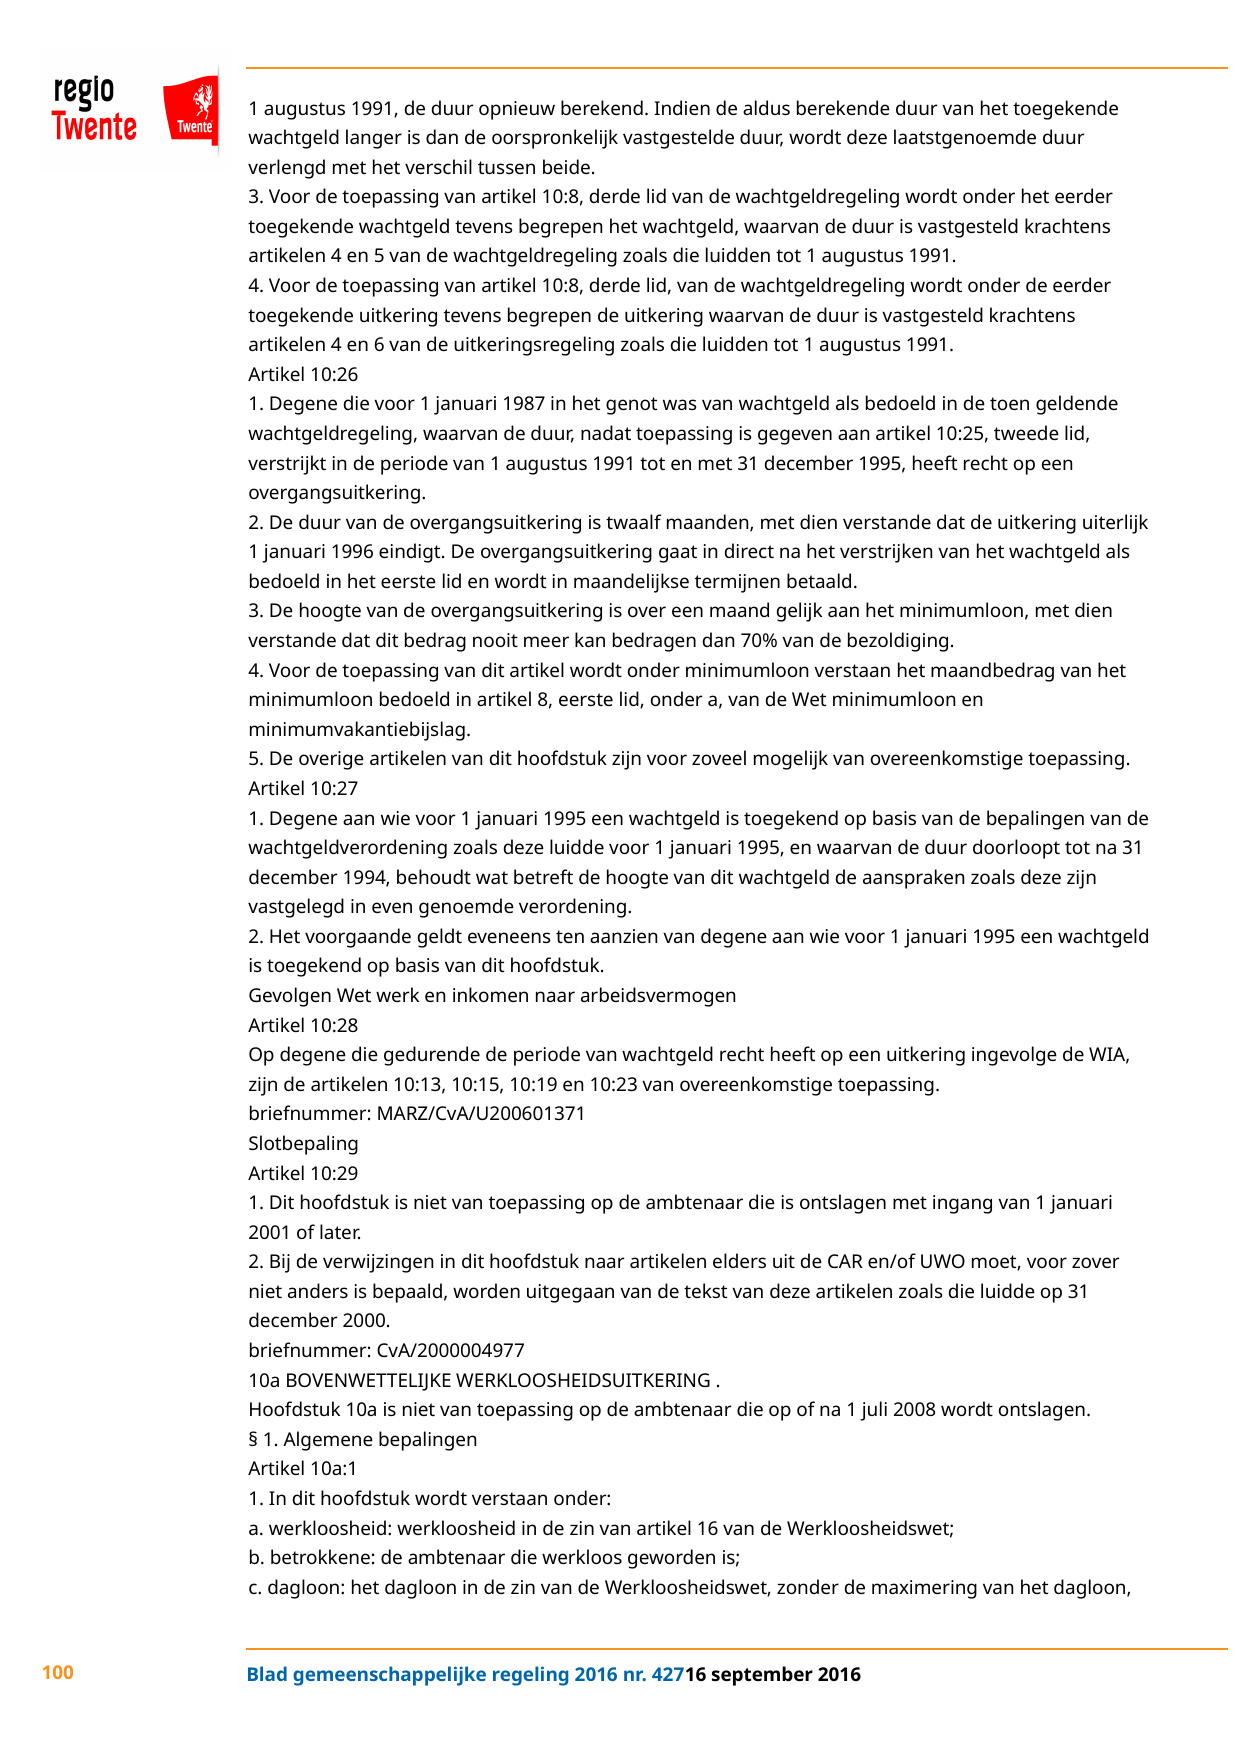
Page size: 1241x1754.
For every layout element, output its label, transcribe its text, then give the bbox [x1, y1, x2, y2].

text 1. Dit hoofdstuk is niet van toepassing op de ambtenaar die is ontslagen met ingang van 1 januari 2001 of later. [248, 1189, 1152, 1245]
text 3. Voor de toepassing van artikel 10:8, derde lid van de wachtgeldregeling wordt onder het eerder toegekende wachtgeld tevens begrepen het wachtgeld, waarvan de duur is vastgesteld krachtens artikelen 4 en 5 van de wachtgeldregeling zoals die luidden tot 1 augustus 1991. [248, 183, 1152, 268]
text briefnummer: CvA/2000004977 [248, 1337, 1152, 1363]
text 2. De duur van de overgangsuitkering is twaalf maanden, met dien verstande dat de uitkering uiterlijk 1 januari 1996 eindigt. De overgangsuitkering gaat in direct na het verstrijken van het wachtgeld als bedoeld in het eerste lid en wordt in maandelijkse termijnen betaald. [248, 509, 1152, 594]
text Hoofdstuk 10a is niet van toepassing op de ambtenaar die op of na 1 juli 2008 wordt ontslagen. [248, 1396, 1152, 1422]
text 2. Het voorgaande geldt eveneens ten aanzien van degene aan wie voor 1 januari 1995 een wachtgeld is toegekend op basis van dit hoofdstuk. [248, 923, 1152, 978]
text Artikel 10:26 [248, 361, 1152, 387]
text Artikel 10:27 [248, 775, 1152, 801]
text Artikel 10a:1 [248, 1456, 1152, 1481]
text 5. De overige artikelen van dit hoofdstuk zijn voor zoveel mogelijk van overeenkomstige toepassing. [248, 746, 1152, 771]
text Artikel 10:28 [248, 1012, 1152, 1038]
text Gevolgen Wet werk en inkomen naar arbeidsvermogen [248, 982, 1152, 1008]
text b. betrokkene: de ambtenaar die werkloos geworden is; [248, 1544, 1152, 1570]
text Op degene die gedurende de periode van wachtgeld recht heeft op een uitkering ingevolge de WIA, zijn de artikelen 10:13, 10:15, 10:19 en 10:23 van overeenkomstige toepassing. [248, 1041, 1152, 1097]
text Slotbepaling [248, 1130, 1152, 1156]
text 1 augustus 1991, de duur opnieuw berekend. Indien de aldus berekende duur van het toegekende wachtgeld langer is dan de oorspronkelijk vastgestelde duur, wordt deze laatstgenoemde duur verlengd met het verschil tussen beide. [248, 95, 1152, 180]
text 4. Voor de toepassing van dit artikel wordt onder minimumloon verstaan het maandbedrag van het minimumloon bedoeld in artikel 8, eerste lid, onder a, van de Wet minimumloon en minimumvakantiebijslag. [248, 657, 1152, 742]
text § 1. Algemene bepalingen [248, 1426, 1152, 1452]
text c. dagloon: het dagloon in de zin van de Werkloosheidswet, zonder de maximering van het dagloon, [248, 1574, 1152, 1600]
text 4. Voor de toepassing van artikel 10:8, derde lid, van de wachtgeldregeling wordt onder de eerder toegekende uitkering tevens begrepen de uitkering waarvan de duur is vastgesteld krachtens artikelen 4 en 6 van de uitkeringsregeling zoals die luidden tot 1 augustus 1991. [248, 272, 1152, 357]
text briefnummer: MARZ/CvA/U200601371 [248, 1101, 1152, 1126]
text 1. Degene aan wie voor 1 januari 1995 een wachtgeld is toegekend op basis van de bepalingen van de wachtgeldverordening zoals deze luidde voor 1 januari 1995, en waarvan de duur doorloopt tot na 31 december 1994, behoudt wat betreft de hoogte van dit wachtgeld de aanspraken zoals deze zijn vastgelegd in even genoemde verordening. [248, 805, 1152, 919]
text a. werkloosheid: werkloosheid in de zin van artikel 16 van de Werkloosheidswet; [248, 1515, 1152, 1541]
text Artikel 10:29 [248, 1160, 1152, 1186]
text 10a BOVENWETTELIJKE WERKLOOSHEIDSUITKERING . [248, 1367, 1152, 1393]
picture [41, 47, 231, 172]
text 3. De hoogte van de overgangsuitkering is over een maand gelijk aan het minimumloon, met dien verstande dat dit bedrag nooit meer kan bedragen dan 70% van de bezoldiging. [248, 598, 1152, 653]
text 1. Degene die voor 1 januari 1987 in het genot was van wachtgeld als bedoeld in de toen geldende wachtgeldregeling, waarvan de duur, nadat toepassing is gegeven aan artikel 10:25, tweede lid, verstrijkt in de periode van 1 augustus 1991 tot en met 31 december 1995, heeft recht op een overgangsuitkering. [248, 391, 1152, 505]
text 1. In dit hoofdstuk wordt verstaan onder: [248, 1485, 1152, 1511]
text 2. Bij de verwijzingen in dit hoofdstuk naar artikelen elders uit de CAR en/of UWO moet, voor zover niet anders is bepaald, worden uitgegaan van de tekst van deze artikelen zoals die luidde op 31 december 2000. [248, 1248, 1152, 1333]
